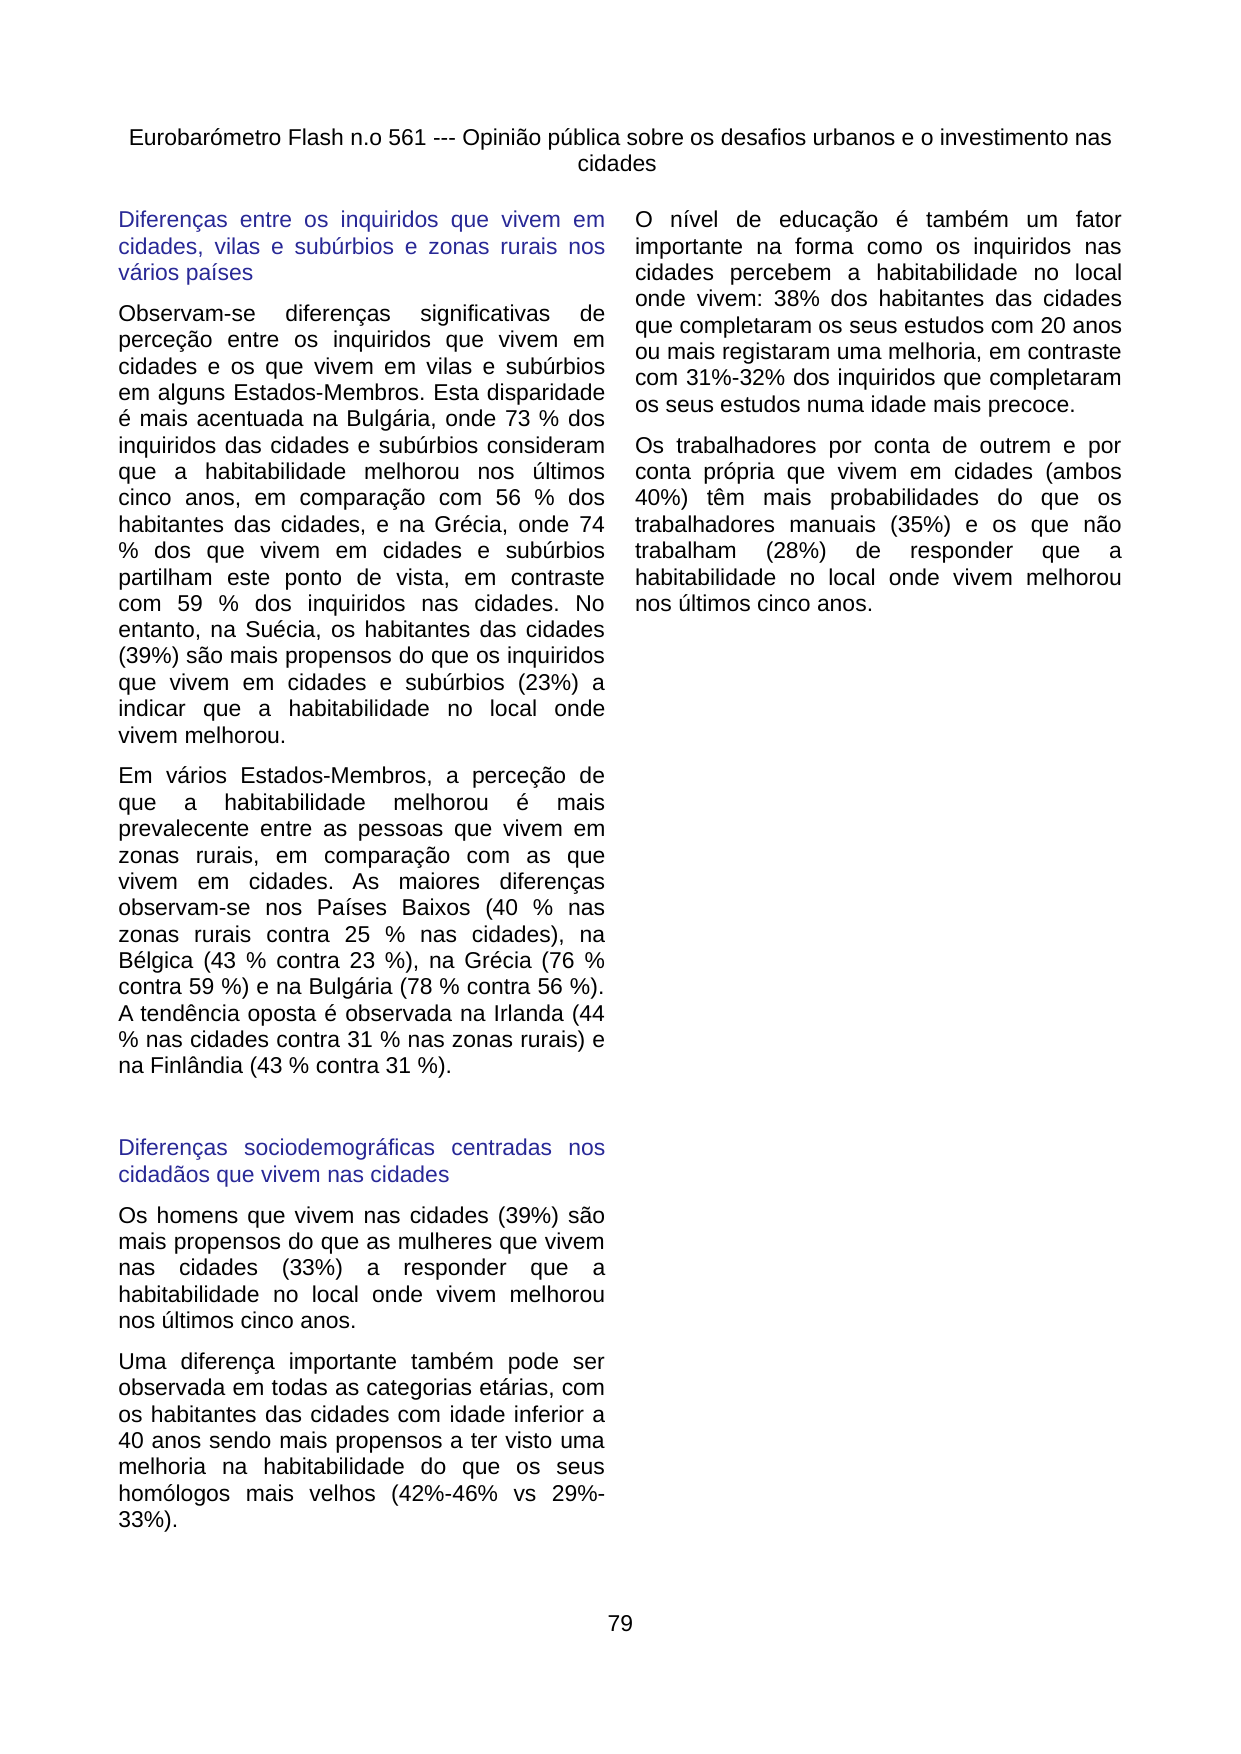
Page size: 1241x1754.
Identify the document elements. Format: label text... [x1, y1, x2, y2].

text Diferenças sociodemográficas centradas nos cidadãos que vivem nas cidades [118, 1134, 605, 1187]
text Em vários Estados-Membros, a perceção de que a habitabilidade melhorou é mais prevalecente entre as pessoas que vivem em zonas rurais, em comparação com as que vivem em cidades. As maiores diferenças observam-se nos Países Baixos (40 % nas zonas rurais contra 25 % nas cidades), na Bélgica (43 % contra 23 %), na Grécia (76 % contra 59 %) e na Bulgária (78 % contra 56 %). A tendência oposta é observada na Irlanda (44 % nas cidades contra 31 % nas zonas rurais) e na Finlândia (43 % contra 31 %). [118, 762, 605, 1079]
text Os homens que vivem nas cidades (39%) são mais propensos do que as mulheres que vivem nas cidades (33%) a responder que a habitabilidade no local onde vivem melhorou nos últimos cinco anos. [118, 1202, 605, 1333]
text Diferenças entre os inquiridos que vivem em cidades, vilas e subúrbios e zonas rurais nos vários países [118, 206, 605, 285]
text Uma diferença importante também pode ser observada em todas as categorias etárias, com os habitantes das cidades com idade inferior a 40 anos sendo mais propensos a ter visto uma melhoria na habitabilidade do que os seus homólogos mais velhos (42%-46% vs 29%-33%). [118, 1348, 605, 1532]
text Os trabalhadores por conta de outrem e por conta própria que vivem em cidades (ambos 40%) têm mais probabilidades do que os trabalhadores manuais (35%) e os que não trabalham (28%) de responder que a habitabilidade no local onde vivem melhorou nos últimos cinco anos. [635, 432, 1122, 616]
text Observam-se diferenças significativas de perceção entre os inquiridos que vivem em cidades e os que vivem em vilas e subúrbios em alguns Estados-Membros. Esta disparidade é mais acentuada na Bulgária, onde 73 % dos inquiridos das cidades e subúrbios consideram que a habitabilidade melhorou nos últimos cinco anos, em comparação com 56 % dos habitantes das cidades, e na Grécia, onde 74 % dos que vivem em cidades e subúrbios partilham este ponto de vista, em contraste com 59 % dos inquiridos nas cidades. No entanto, na Suécia, os habitantes das cidades (39%) são mais propensos do que os inquiridos que vivem em cidades e subúrbios (23%) a indicar que a habitabilidade no local onde vivem melhorou. [118, 300, 605, 748]
text O nível de educação é também um fator importante na forma como os inquiridos nas cidades percebem a habitabilidade no local onde vivem: 38% dos habitantes das cidades que completaram os seus estudos com 20 anos ou mais registaram uma melhoria, em contraste com 31%-32% dos inquiridos que completaram os seus estudos numa idade mais precoce. [635, 206, 1122, 417]
